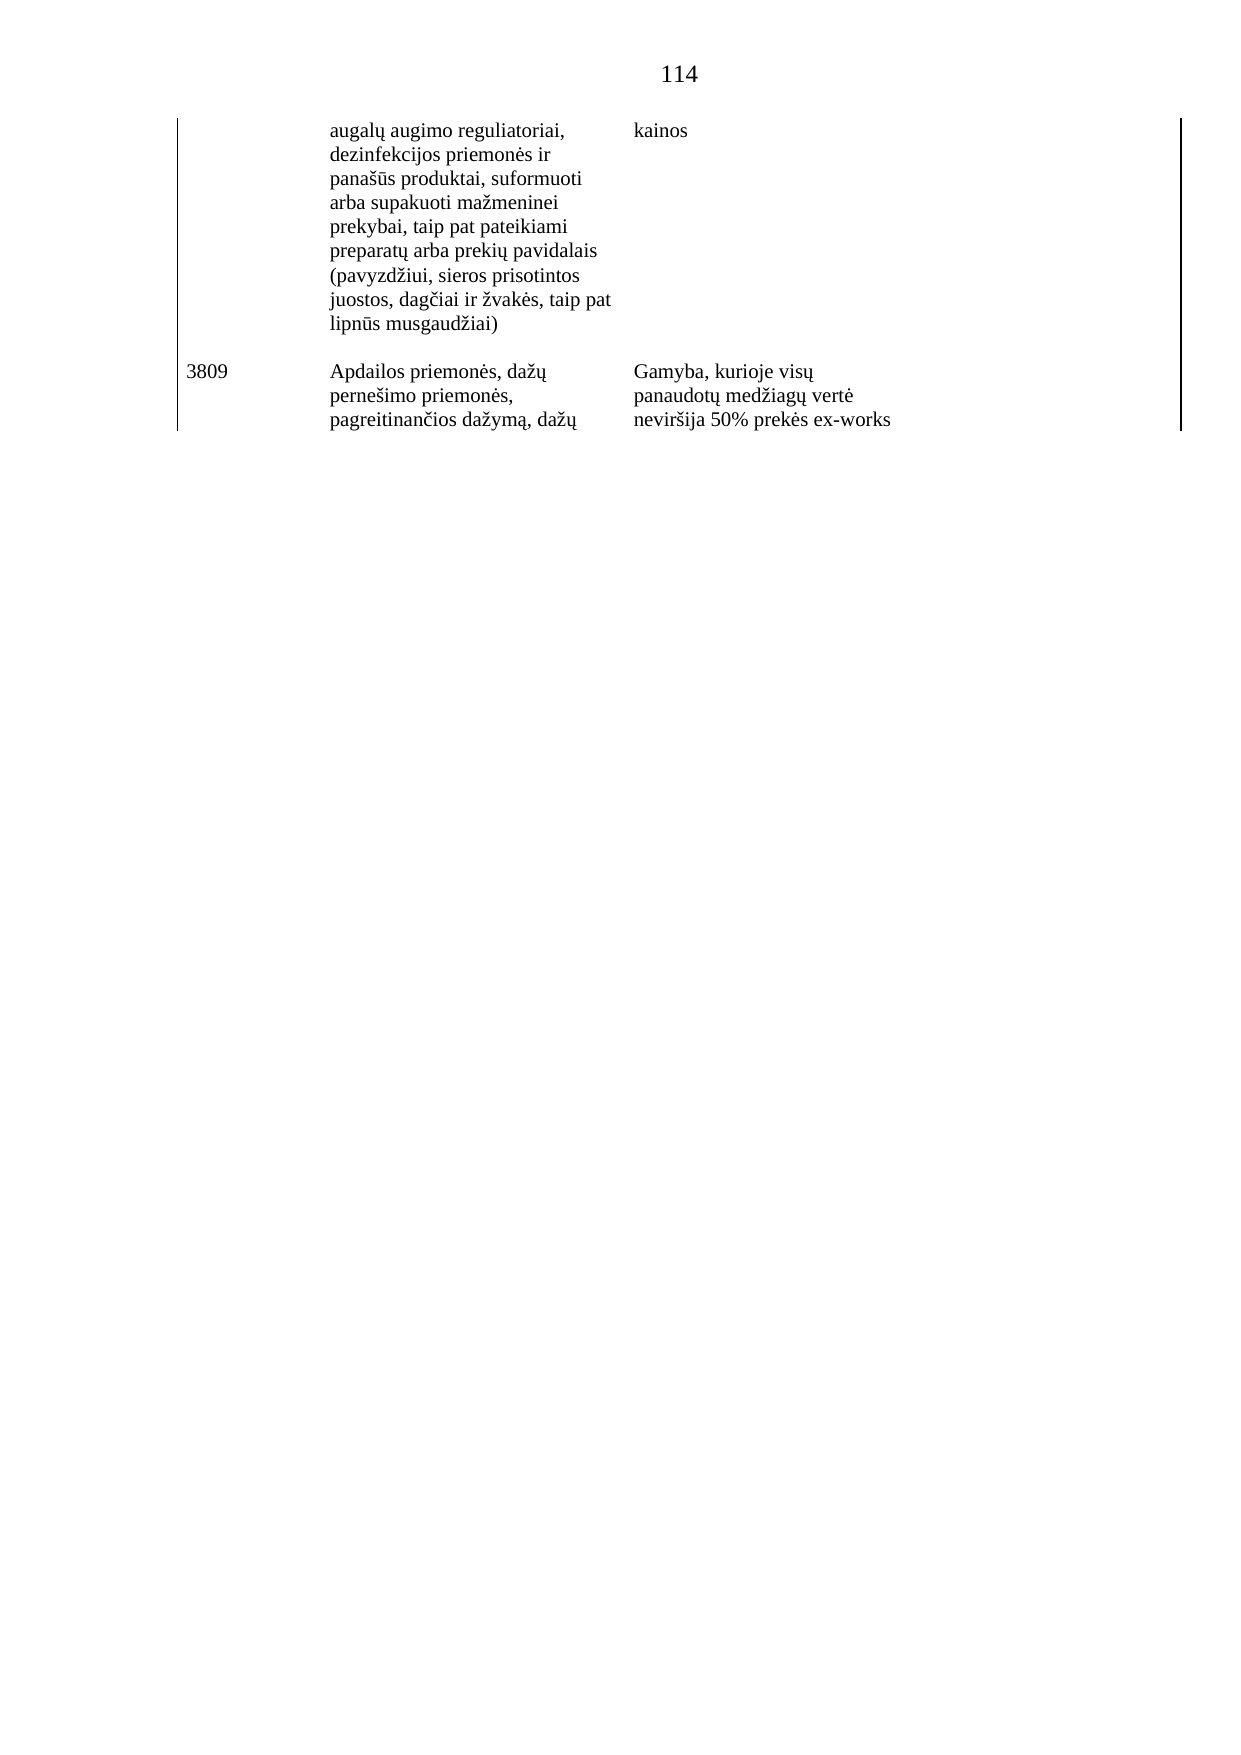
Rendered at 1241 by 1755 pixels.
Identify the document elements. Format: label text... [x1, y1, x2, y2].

table_cell [178, 118, 321, 359]
table_cell Gamyba, kurioje visų panaudotų medžiagų vertė neviršija 50% prekės ex-works [625, 359, 906, 431]
table_cell Apdailos priemonės, dažų pernešimo priemonės, pagreitinančios dažymą, dažų [321, 359, 625, 431]
table_cell 3809 [178, 359, 321, 431]
table_cell kainos [625, 118, 906, 359]
table_cell [906, 118, 1180, 359]
table_cell [906, 359, 1180, 431]
table_cell augalų augimo reguliatoriai, dezinfekcijos priemonės ir panašūs produktai, suformuoti arba supakuoti mažmeninei prekybai, taip pat pateikiami preparatų arba prekių pavidalais (pavyzdžiui, sieros prisotintos juostos, dagčiai ir žvakės, taip pat lipnūs musgaudžiai) [321, 118, 625, 359]
